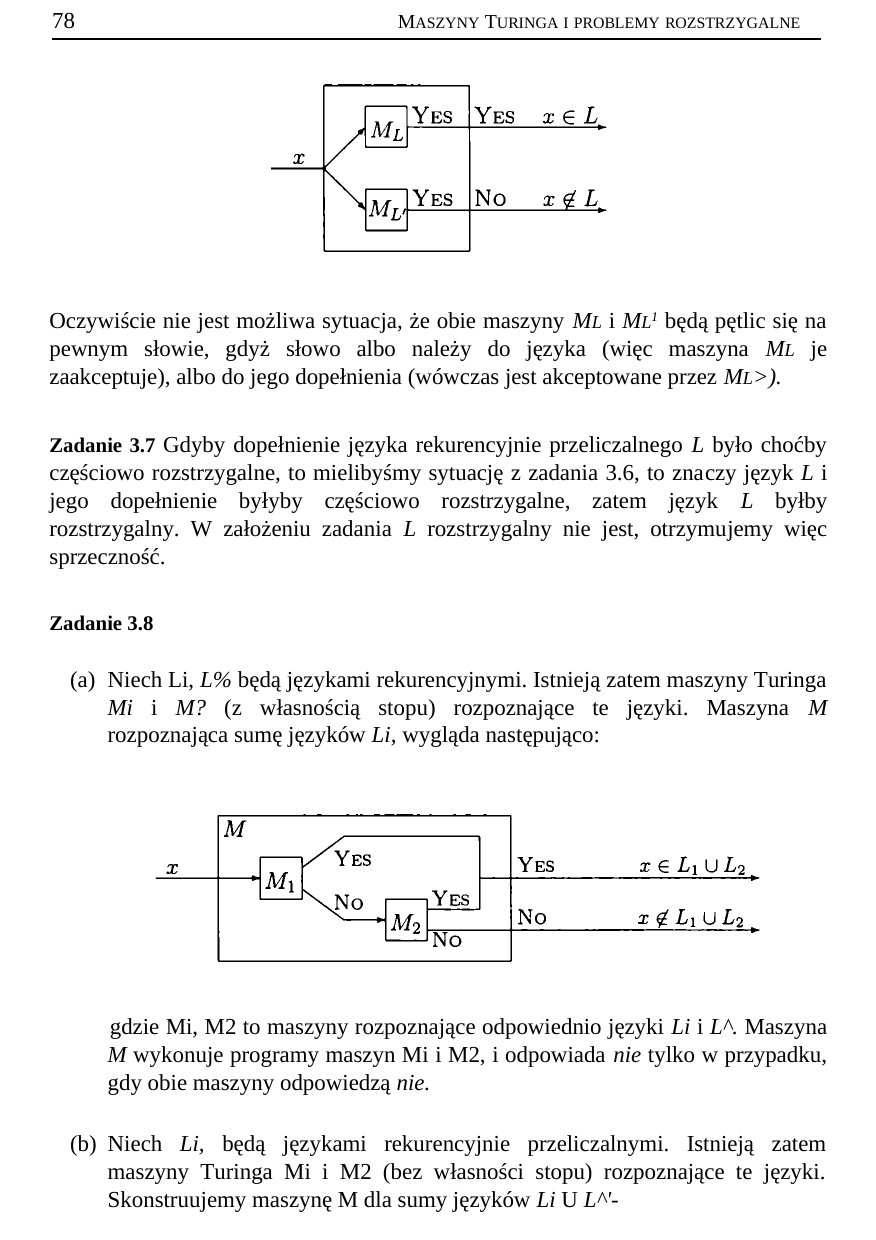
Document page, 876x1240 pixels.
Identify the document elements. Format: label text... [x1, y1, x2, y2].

picture [271, 84, 607, 252]
text Zadanie 3.7 Gdyby dopełnienie języka rekurencyjnie przeliczalnego L było choćby częściowo rozstrzygalne, to mielibyśmy sytuację z zadania 3.6, to zna­czy język L i jego dopełnienie byłyby częściowo rozstrzygalne, zatem język L byłby rozstrzygalny. W założeniu zadania L rozstrzygalny nie jest, otrzymu­jemy więc sprzeczność. [49, 431, 827, 570]
text Oczywiście nie jest możliwa sytuacja, że obie maszyny Ml i Ml1 będą pętlic się na pewnym słowie, gdyż słowo albo należy do języka (więc maszyna Ml je zaakceptuje), albo do jego dopełnienia (wówczas jest akceptowane przez Ml>). [49, 307, 827, 389]
subtitle Zadanie 3.8 [49, 611, 827, 635]
text gdzie Mi, M2 to maszyny rozpoznające odpowiednio języki Li i L^. Maszyna M wykonuje programy maszyn Mi i M2, i odpowiada nie tylko w przypadku, gdy obie maszyny odpowiedzą nie. [107, 1013, 827, 1095]
list Niech Li, L% będą językami rekurencyjnymi. Istnieją zatem maszyny Turinga Mi i M? (z własnością stopu) rozpoznające te języki. Maszyna M rozpoznająca sumę języków Li, wygląda następująco: [70, 666, 827, 748]
text 78 [49, 7, 77, 33]
list Niech Li, będą językami rekurencyjnie przeliczalnymi. Istnieją zatem maszyny Turinga Mi i M2 (bez własności stopu) rozpoznające te języki. Skonstruujemy maszynę M dla sumy języków Li U L^'- [70, 1130, 827, 1213]
picture [155, 814, 760, 962]
text Maszyny Turinga i problemy rozstrzygalne [398, 10, 824, 33]
